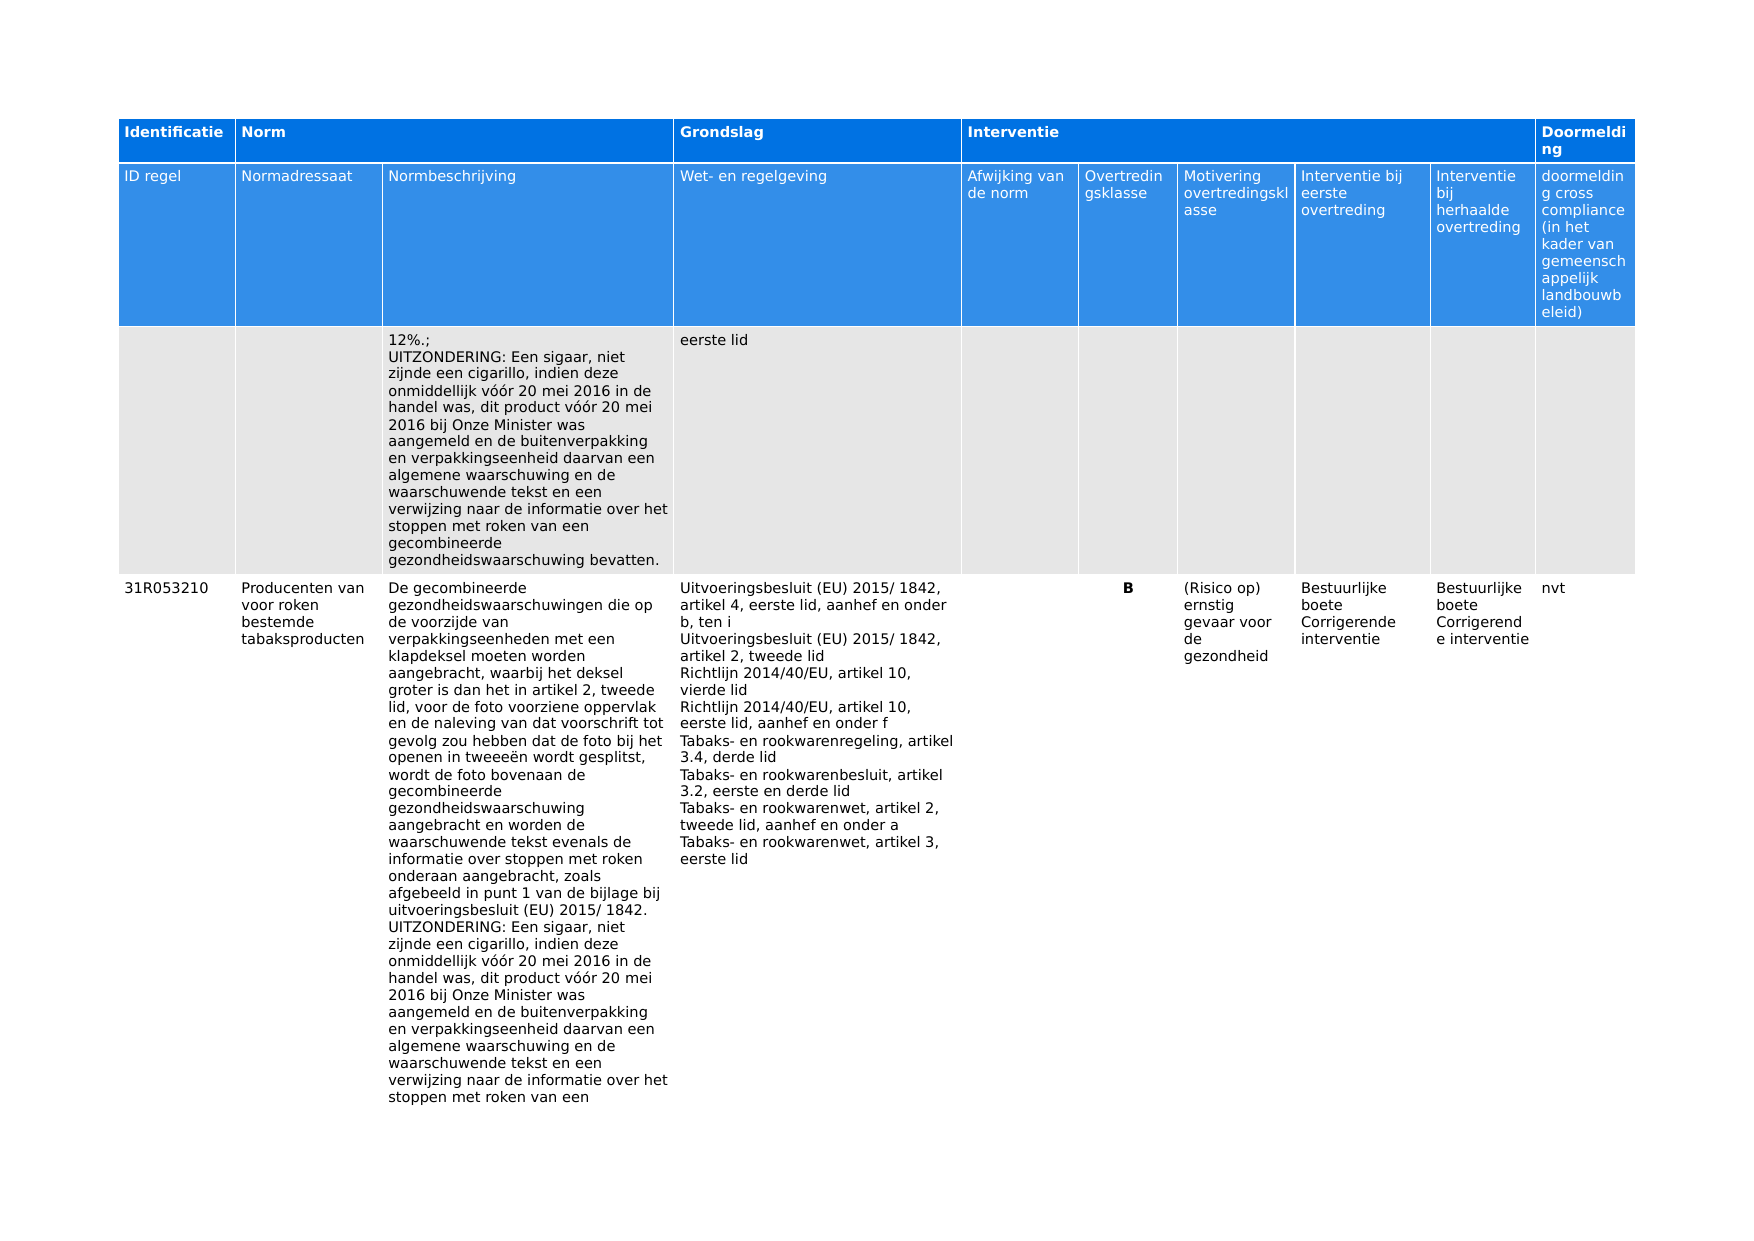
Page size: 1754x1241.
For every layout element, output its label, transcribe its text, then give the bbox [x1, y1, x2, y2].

table_cell [1536, 327, 1635, 574]
table_cell [119, 327, 235, 574]
table_header Interventie [962, 119, 1535, 162]
table_cell Normbeschrijving [383, 164, 673, 326]
table_cell (Risico op) ernstig gevaar voor de gezondheid [1178, 575, 1294, 1111]
table_header Identificatie [119, 119, 235, 162]
table_cell Bestuurlijke boete Corrigerende interventie [1296, 575, 1430, 1111]
table_cell 31R053210 [119, 575, 235, 1111]
table_cell doormelding cross compliance (in het kader van gemeenschappelijk landbouwbeleid) [1536, 164, 1635, 326]
table_cell Interventie bij eerste overtreding [1296, 164, 1430, 326]
table_header Doormelding [1536, 119, 1635, 162]
table_cell Producenten van voor roken bestemde tabaksproducten [236, 575, 382, 1111]
table_cell ID regel [119, 164, 235, 326]
table_cell [1296, 327, 1430, 574]
table_cell [236, 327, 382, 574]
table_header Norm [236, 119, 673, 162]
table_cell [1079, 327, 1177, 574]
table_cell 12%.; UITZONDERING: Een sigaar, niet zijnde een cigarillo, indien deze onmiddellijk vóór 20 mei 2016 in de handel was, dit product vóór 20 mei 2016 bij Onze Minister was aangemeld en de buitenverpakking en verpakkingseenheid daarvan een algemene waarschuwing en de waarschuwende tekst en een verwijzing naar de informatie over het stoppen met roken van een gecombineerde gezondheidswaarschuwing bevatten. [383, 327, 673, 574]
table_cell Overtredingsklasse [1079, 164, 1177, 326]
table_header Grondslag [674, 119, 961, 162]
table_cell [1178, 327, 1294, 574]
table_cell B [1079, 575, 1177, 1111]
table_cell Wet- en regelgeving [674, 164, 961, 326]
table_cell eerste lid [674, 327, 961, 574]
table_cell De gecombineerde gezondheidswaarschuwingen die op de voorzijde van verpakkingseenheden met een klapdeksel moeten worden aangebracht, waarbij het deksel groter is dan het in artikel 2, tweede lid, voor de foto voorziene oppervlak en de naleving van dat voorschrift tot gevolg zou hebben dat de foto bij het openen in tweeeën wordt gesplitst, wordt de foto bovenaan de gecombineerde gezondheidswaarschuwing aangebracht en worden de waarschuwende tekst evenals de informatie over stoppen met roken onderaan aangebracht, zoals afgebeeld in punt 1 van de bijlage bij uitvoeringsbesluit (EU) 2015/ 1842. UITZONDERING: Een sigaar, niet zijnde een cigarillo, indien deze onmiddellijk vóór 20 mei 2016 in de handel was, dit product vóór 20 mei 2016 bij Onze Minister was aangemeld en de buitenverpakking en verpakkingseenheid daarvan een algemene waarschuwing en de waarschuwende tekst en een verwijzing naar de informatie over het stoppen met roken van een [383, 575, 673, 1111]
table_cell Bestuurlijke boete Corrigerende interventie [1431, 575, 1535, 1111]
table_cell [1431, 327, 1535, 574]
table_cell Normadressaat [236, 164, 382, 326]
table_cell Interventie bij herhaalde overtreding [1431, 164, 1535, 326]
table_cell Motivering overtredingsklasse [1178, 164, 1294, 326]
table_cell Afwijking van de norm [962, 164, 1078, 326]
table_cell [962, 327, 1078, 574]
table_cell Uitvoeringsbesluit (EU) 2015/ 1842, artikel 4, eerste lid, aanhef en onder b, ten i Uitvoeringsbesluit (EU) 2015/ 1842, artikel 2, tweede lid Richtlijn 2014/40/EU, artikel 10, vierde lid Richtlijn 2014/40/EU, artikel 10, eerste lid, aanhef en onder f Tabaks- en rookwarenregeling, artikel 3.4, derde lid Tabaks- en rookwarenbesluit, artikel 3.2, eerste en derde lid Tabaks- en rookwarenwet, artikel 2, tweede lid, aanhef en onder a Tabaks- en rookwarenwet, artikel 3, eerste lid [674, 575, 961, 1111]
table_cell nvt [1536, 575, 1635, 1111]
table_cell [962, 575, 1078, 1111]
